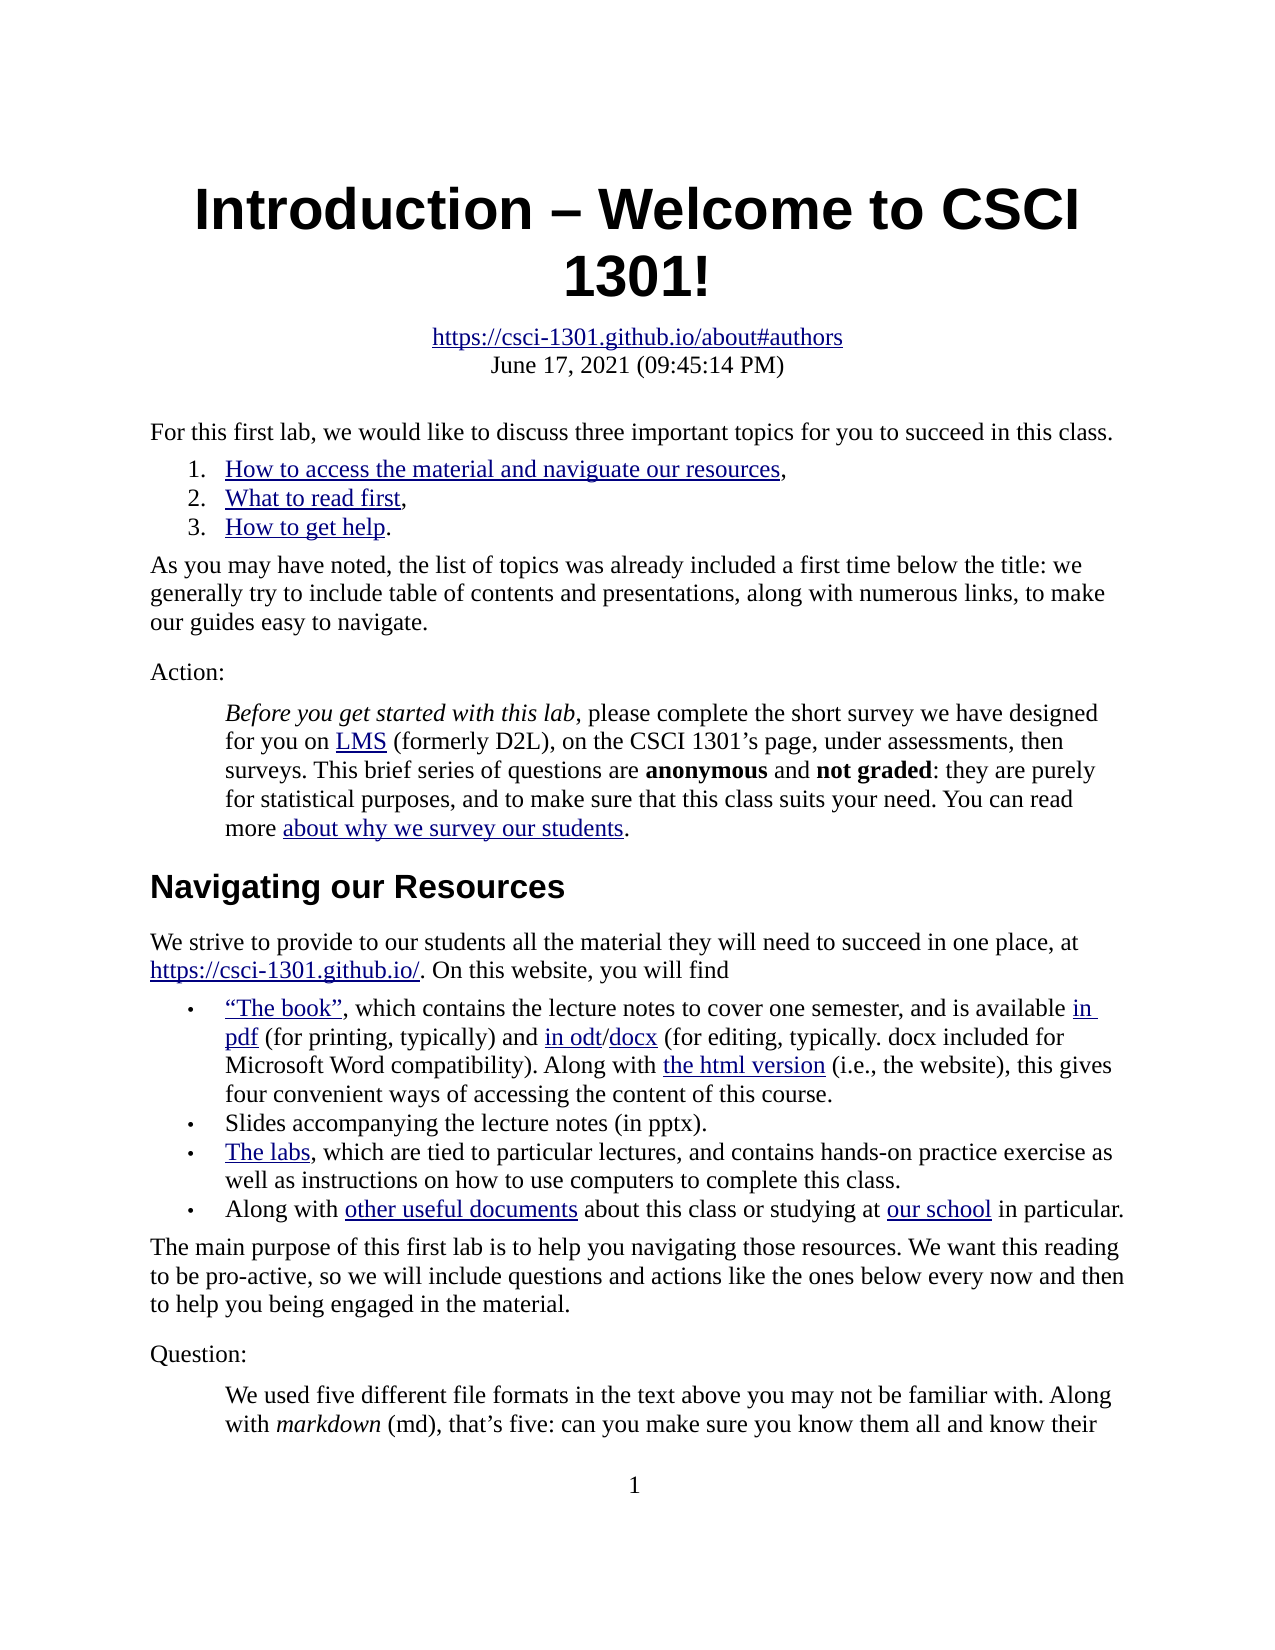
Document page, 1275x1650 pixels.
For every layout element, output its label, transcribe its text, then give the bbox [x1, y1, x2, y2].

list The labs, which are tied to particular lectures, and contains hands-on practice exercise as well as instructions on how to use computers to complete this class. [187, 1137, 1125, 1194]
text Action: [150, 657, 1125, 686]
list What to read first, [187, 483, 1125, 512]
text June 17, 2021 (09:45:14 PM) [150, 350, 1125, 379]
text Before you get started with this lab, please complete the short survey we have designed for you on LMS (formerly D2L), on the CSCI 1301’s page, under assessments, then surveys. This brief series of questions are anonymous and not graded: they are purely for statistical purposes, and to make sure that this class suits your need. You can read more about why we survey our students. [225, 698, 1125, 841]
text We strive to provide to our students all the material they will need to succeed in one place, at https://csci-1301.github.io/. On this website, you will find [150, 927, 1125, 984]
text Question: [150, 1339, 1125, 1368]
title Introduction – Welcome to CSCI 1301! [150, 175, 1125, 309]
text For this first lab, we would like to discuss three important topics for you to succeed in this class. [150, 417, 1125, 446]
text We used five different file formats in the text above you may not be familiar with. Along with markdown (md), that’s five: can you make sure you know them all and know their [225, 1380, 1125, 1437]
text As you may have noted, the list of topics was already included a first time below the title: we generally try to include table of contents and presentations, along with numerous links, to make our guides easy to navigate. [150, 550, 1125, 636]
text The main purpose of this first lab is to help you navigating those resources. We want this reading to be pro-active, so we will include questions and actions like the ones below every now and then to help you being engaged in the material. [150, 1232, 1125, 1318]
subtitle Navigating our Resources [150, 866, 1125, 905]
list How to get help. [187, 512, 1125, 541]
list Slides accompanying the lecture notes (in pptx). [187, 1108, 1125, 1137]
list “The book”, which contains the lecture notes to cover one semester, and is available in pdf (for printing, typically) and in odt/docx (for editing, typically. docx included for Microsoft Word compatibility). Along with the html version (i.e., the website), this gives four convenient ways of accessing the content of this course. [187, 993, 1125, 1108]
list Along with other useful documents about this class or studying at our school in particular. [187, 1194, 1125, 1223]
text https://csci-1301.github.io/about#authors [150, 322, 1125, 350]
list How to access the material and naviguate our resources, [187, 454, 1125, 483]
